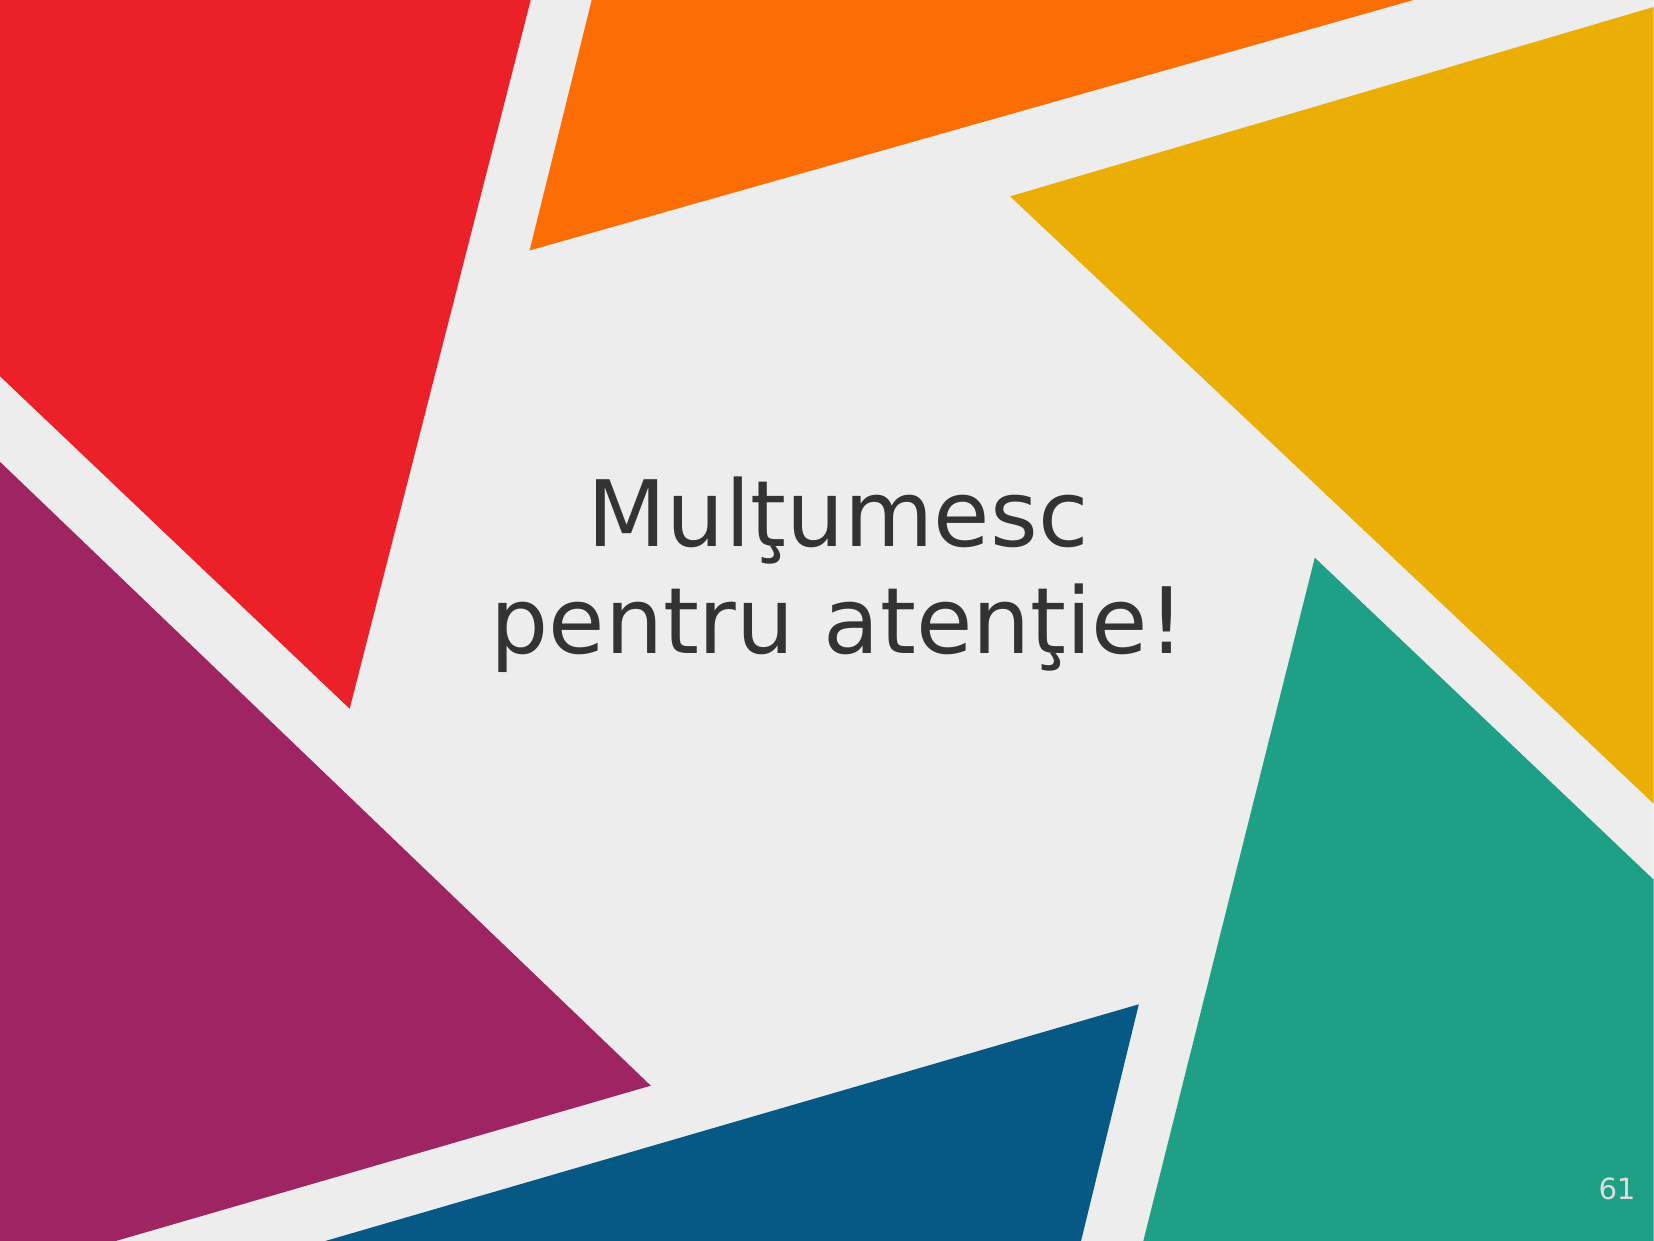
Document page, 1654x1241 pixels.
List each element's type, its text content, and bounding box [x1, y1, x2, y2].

title Mulţumesc pentru atenţie! [480, 460, 1197, 676]
